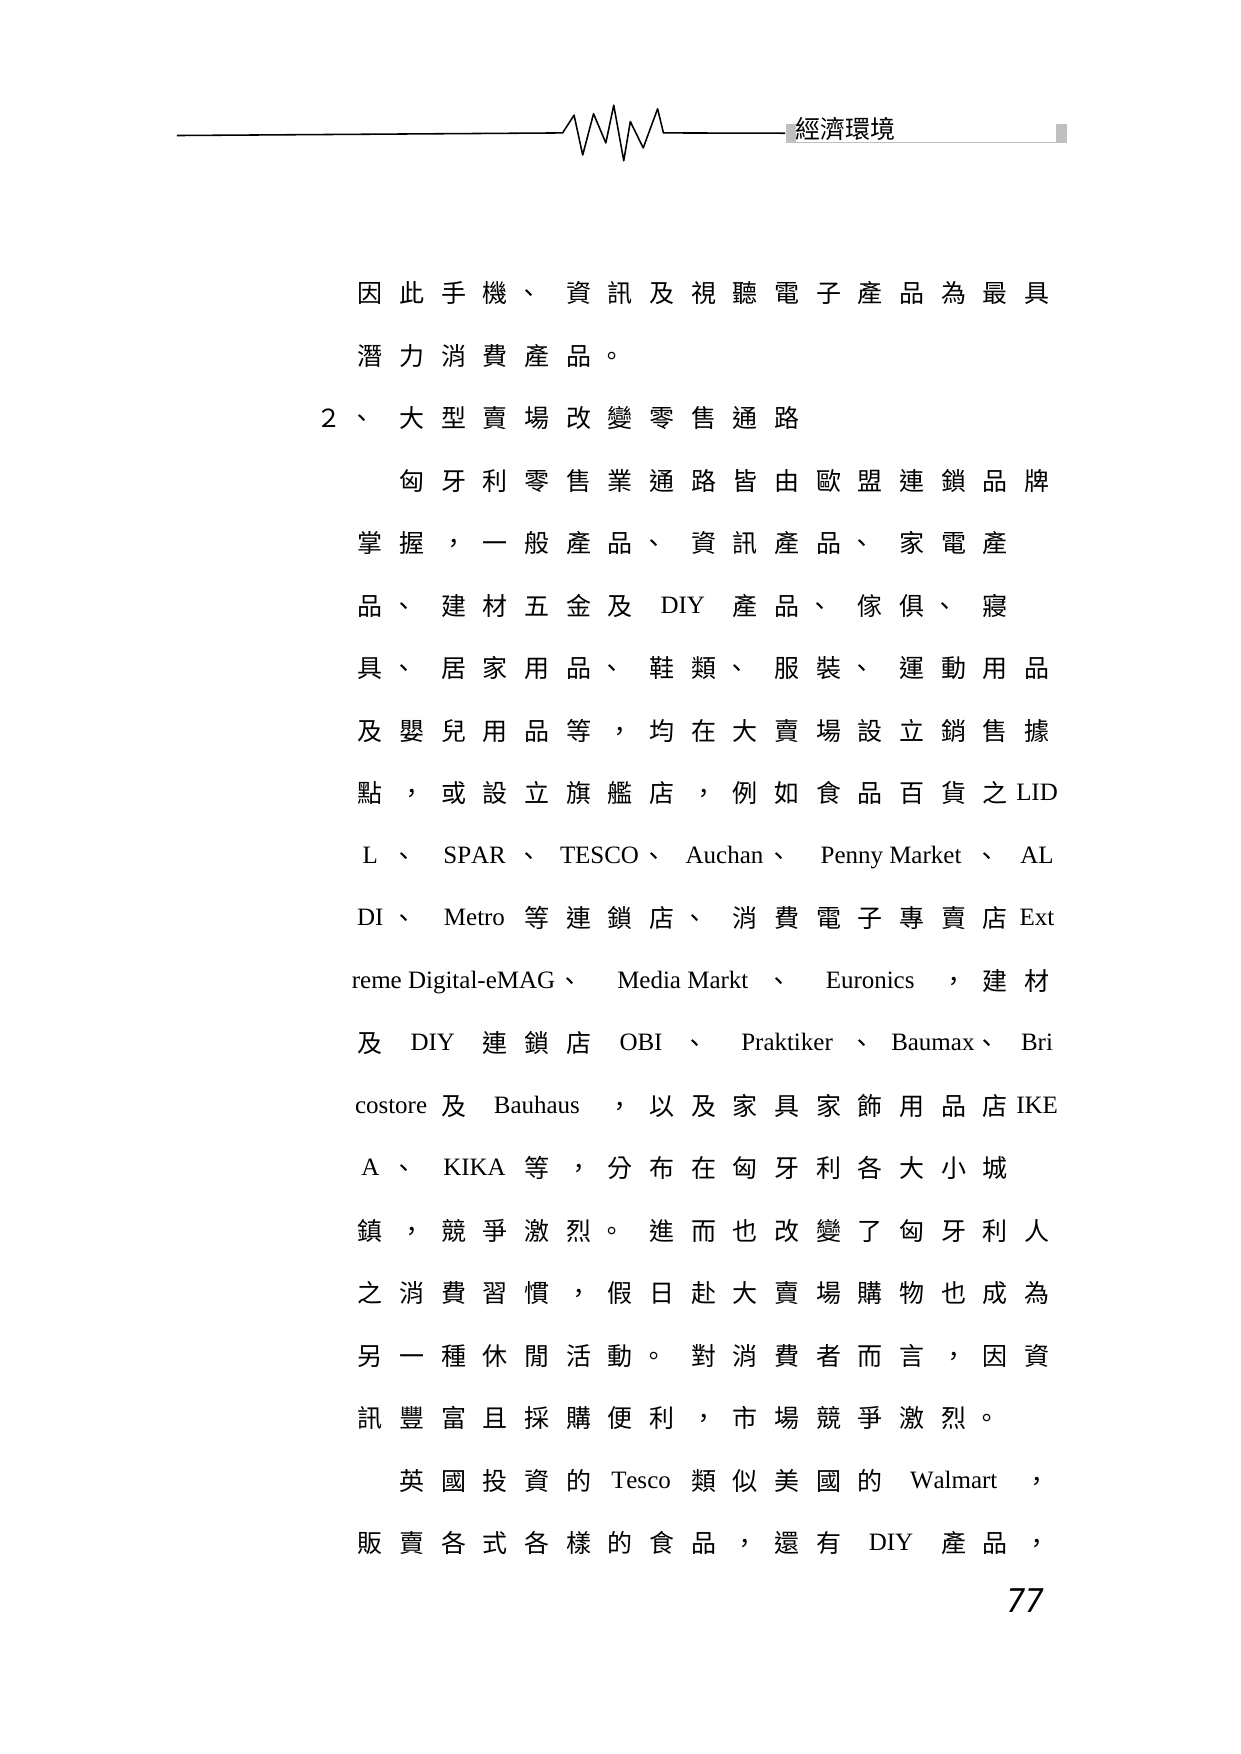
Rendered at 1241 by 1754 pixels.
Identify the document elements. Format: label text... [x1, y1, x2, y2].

text 英國投資的Tesco類似美國的Walmart，販賣各式各樣的食品，還有DIY產品， [330, 1438, 1058, 1563]
text 因此手機、資訊及視聽電子產品為最具潛力消費產品。 [330, 250, 1058, 375]
text ２、大型賣場改變零售通路 [281, 375, 1058, 438]
text 匈牙利零售業通路皆由歐盟連鎖品牌掌握，一般產品、資訊產品、家電產品、建材五金及DIY產品、傢俱、寢具、居家用品、鞋類、服裝、運動用品及嬰兒用品等，均在大賣場設立銷售據點，或設立旗艦店，例如食品百貨之LIDL、SPAR、TESCO、Auchan、Penny Market、ALDI、Metro等連鎖店、消費電子專賣店Extreme Digital-eMAG、Media Markt、Euronics，建材及DIY連鎖店OBI、Praktiker、Baumax、Bricostore及Bauhaus，以及家具家飾用品店IKEA、KIKA等，分布在匈牙利各大小城鎮，競爭激烈。進而也改變了匈牙利人之消費習慣，假日赴大賣場購物也成為另一種休閒活動。對消費者而言，因資訊豐富且採購便利，市場競爭激烈。 [330, 438, 1058, 1438]
